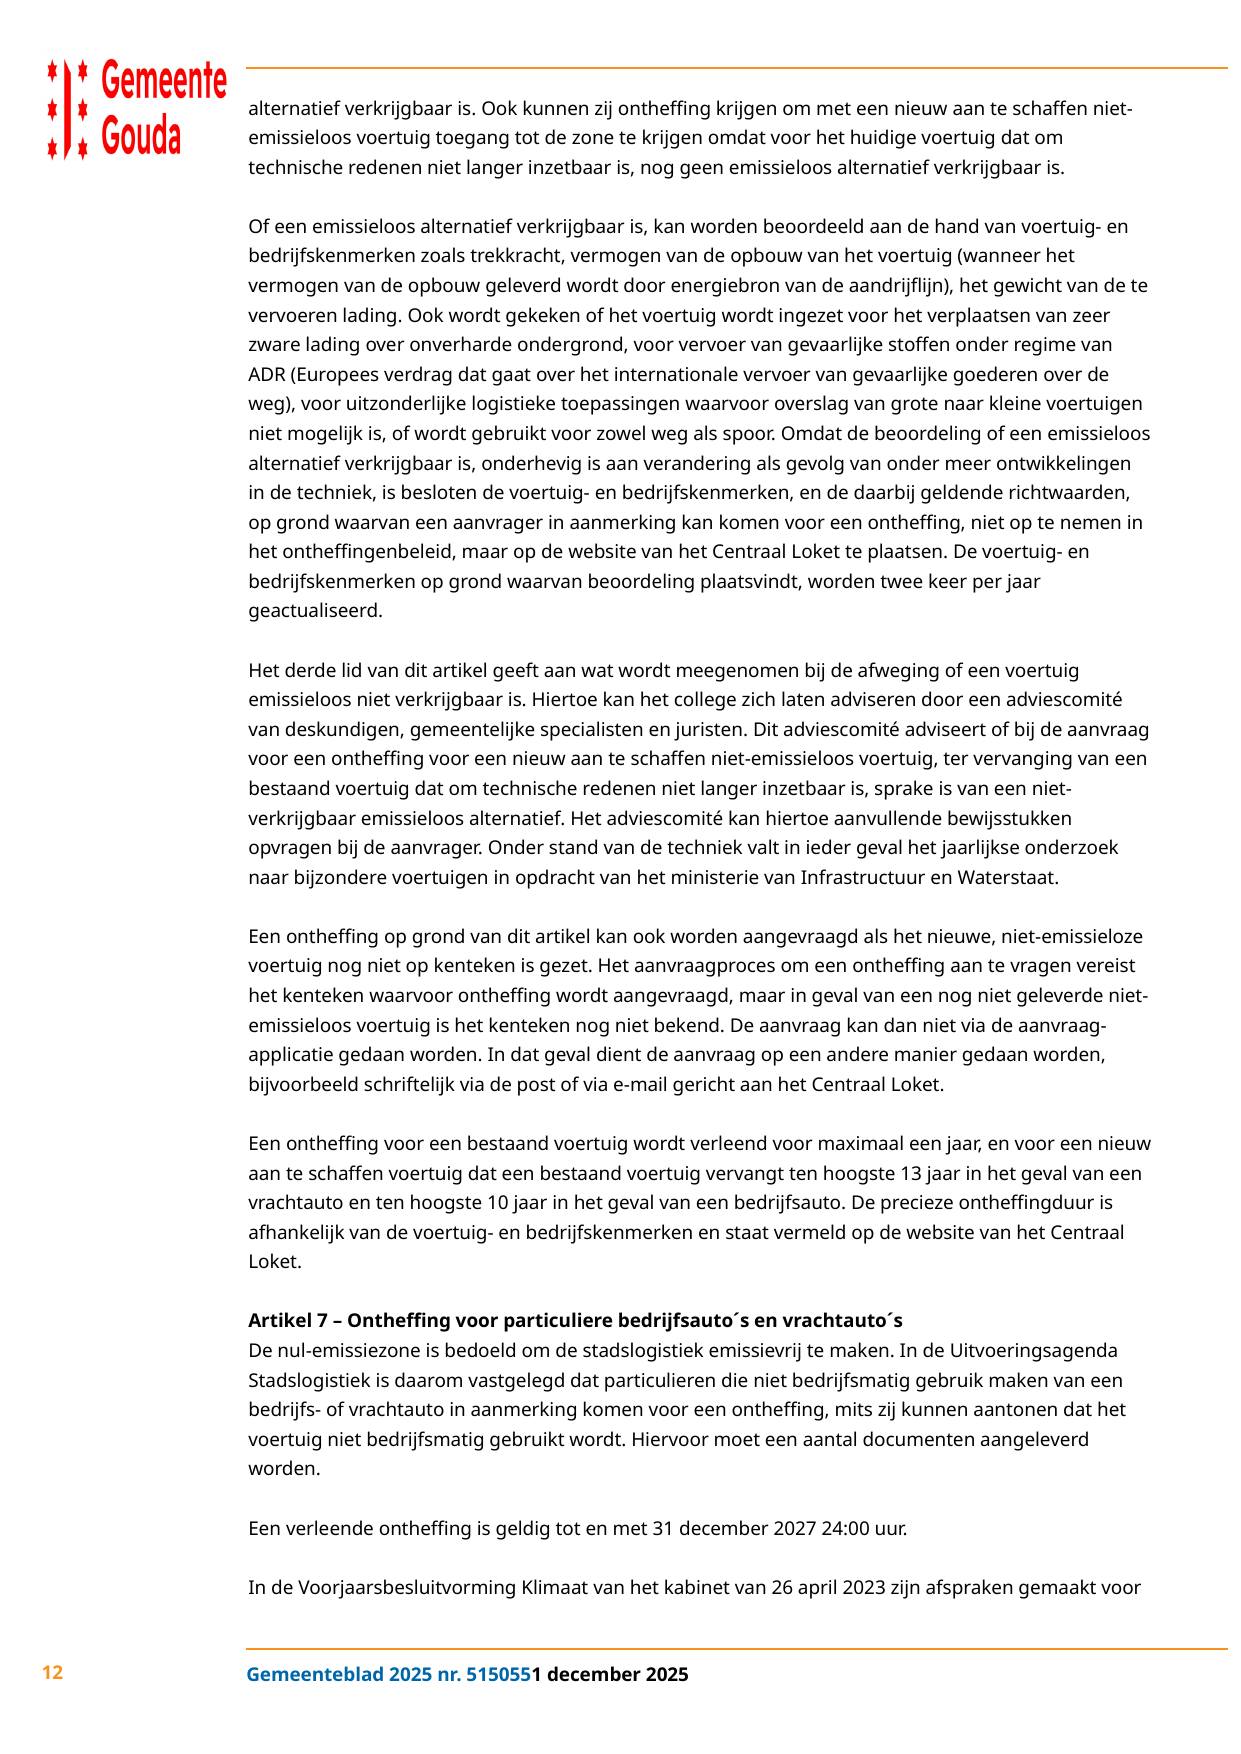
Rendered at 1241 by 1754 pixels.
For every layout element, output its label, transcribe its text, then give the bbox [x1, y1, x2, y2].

text Het derde lid van dit artikel geeft aan wat wordt meegenomen bij de afweging of een voertuig emissieloos niet verkrijgbaar is. Hiertoe kan het college zich laten adviseren door een adviescomité van deskundigen, gemeentelijke specialisten en juristen. Dit adviescomité adviseert of bij de aanvraag voor een ontheffing voor een nieuw aan te schaffen niet-emissieloos voertuig, ter vervanging van een bestaand voertuig dat om technische redenen niet langer inzetbaar is, sprake is van een niet-verkrijgbaar emissieloos alternatief. Het adviescomité kan hiertoe aanvullende bewijsstukken opvragen bij de aanvrager. Onder stand van de techniek valt in ieder geval het jaarlijkse onderzoek naar bijzondere voertuigen in opdracht van het ministerie van Infrastructuur en Waterstaat. [248, 657, 1152, 890]
text Of een emissieloos alternatief verkrijgbaar is, kan worden beoordeeld aan de hand van voertuig- en bedrijfskenmerken zoals trekkracht, vermogen van de opbouw van het voertuig (wanneer het vermogen van de opbouw geleverd wordt door energiebron van de aandrijflijn), het gewicht van de te vervoeren lading. Ook wordt gekeken of het voertuig wordt ingezet voor het verplaatsen van zeer zware lading over onverharde ondergrond, voor vervoer van gevaarlijke stoffen onder regime van ADR (Europees verdrag dat gaat over het internationale vervoer van gevaarlijke goederen over de weg), voor uitzonderlijke logistieke toepassingen waarvoor overslag van grote naar kleine voertuigen niet mogelijk is, of wordt gebruikt voor zowel weg als spoor. Omdat de beoordeling of een emissieloos alternatief verkrijgbaar is, onderhevig is aan verandering als gevolg van onder meer ontwikkelingen in de techniek, is besloten de voertuig- en bedrijfskenmerken, en de daarbij geldende richtwaarden, op grond waarvan een aanvrager in aanmerking kan komen voor een ontheffing, niet op te nemen in het ontheffingenbeleid, maar op de website van het Centraal Loket te plaatsen. De voertuig- en bedrijfskenmerken op grond waarvan beoordeling plaatsvindt, worden twee keer per jaar geactualiseerd. [248, 213, 1152, 623]
text alternatief verkrijgbaar is. Ook kunnen zij ontheffing krijgen om met een nieuw aan te schaffen niet-emissieloos voertuig toegang tot de zone te krijgen omdat voor het huidige voertuig dat om technische redenen niet langer inzetbaar is, nog geen emissieloos alternatief verkrijgbaar is. [248, 95, 1152, 180]
text Artikel 7 – Ontheffing voor particuliere bedrijfsauto´s en vrachtauto´s [248, 1308, 1152, 1333]
picture [41, 47, 231, 172]
text Een ontheffing op grond van dit artikel kan ook worden aangevraagd als het nieuwe, niet-emissieloze voertuig nog niet op kenteken is gezet. Het aanvraagproces om een ontheffing aan te vragen vereist het kenteken waarvoor ontheffing wordt aangevraagd, maar in geval van een nog niet geleverde niet-emissieloos voertuig is het kenteken nog niet bekend. De aanvraag kan dan niet via de aanvraag-applicatie gedaan worden. In dat geval dient de aanvraag op een andere manier gedaan worden, bijvoorbeeld schriftelijk via de post of via e-mail gericht aan het Centraal Loket. [248, 923, 1152, 1097]
text De nul-emissiezone is bedoeld om de stadslogistiek emissievrij te maken. In de Uitvoeringsagenda Stadslogistiek is daarom vastgelegd dat particulieren die niet bedrijfsmatig gebruik maken van een bedrijfs- of vrachtauto in aanmerking komen voor een ontheffing, mits zij kunnen aantonen dat het voertuig niet bedrijfsmatig gebruikt wordt. Hiervoor moet een aantal documenten aangeleverd worden. [248, 1337, 1152, 1481]
text Een verleende ontheffing is geldig tot en met 31 december 2027 24:00 uur. [248, 1515, 1152, 1541]
text Een ontheffing voor een bestaand voertuig wordt verleend voor maximaal een jaar, en voor een nieuw aan te schaffen voertuig dat een bestaand voertuig vervangt ten hoogste 13 jaar in het geval van een vrachtauto en ten hoogste 10 jaar in het geval van een bedrijfsauto. De precieze ontheffingduur is afhankelijk van de voertuig- en bedrijfskenmerken en staat vermeld op de website van het Centraal Loket. [248, 1130, 1152, 1274]
text In de Voorjaarsbesluitvorming Klimaat van het kabinet van 26 april 2023 zijn afspraken gemaakt voor [248, 1574, 1152, 1600]
